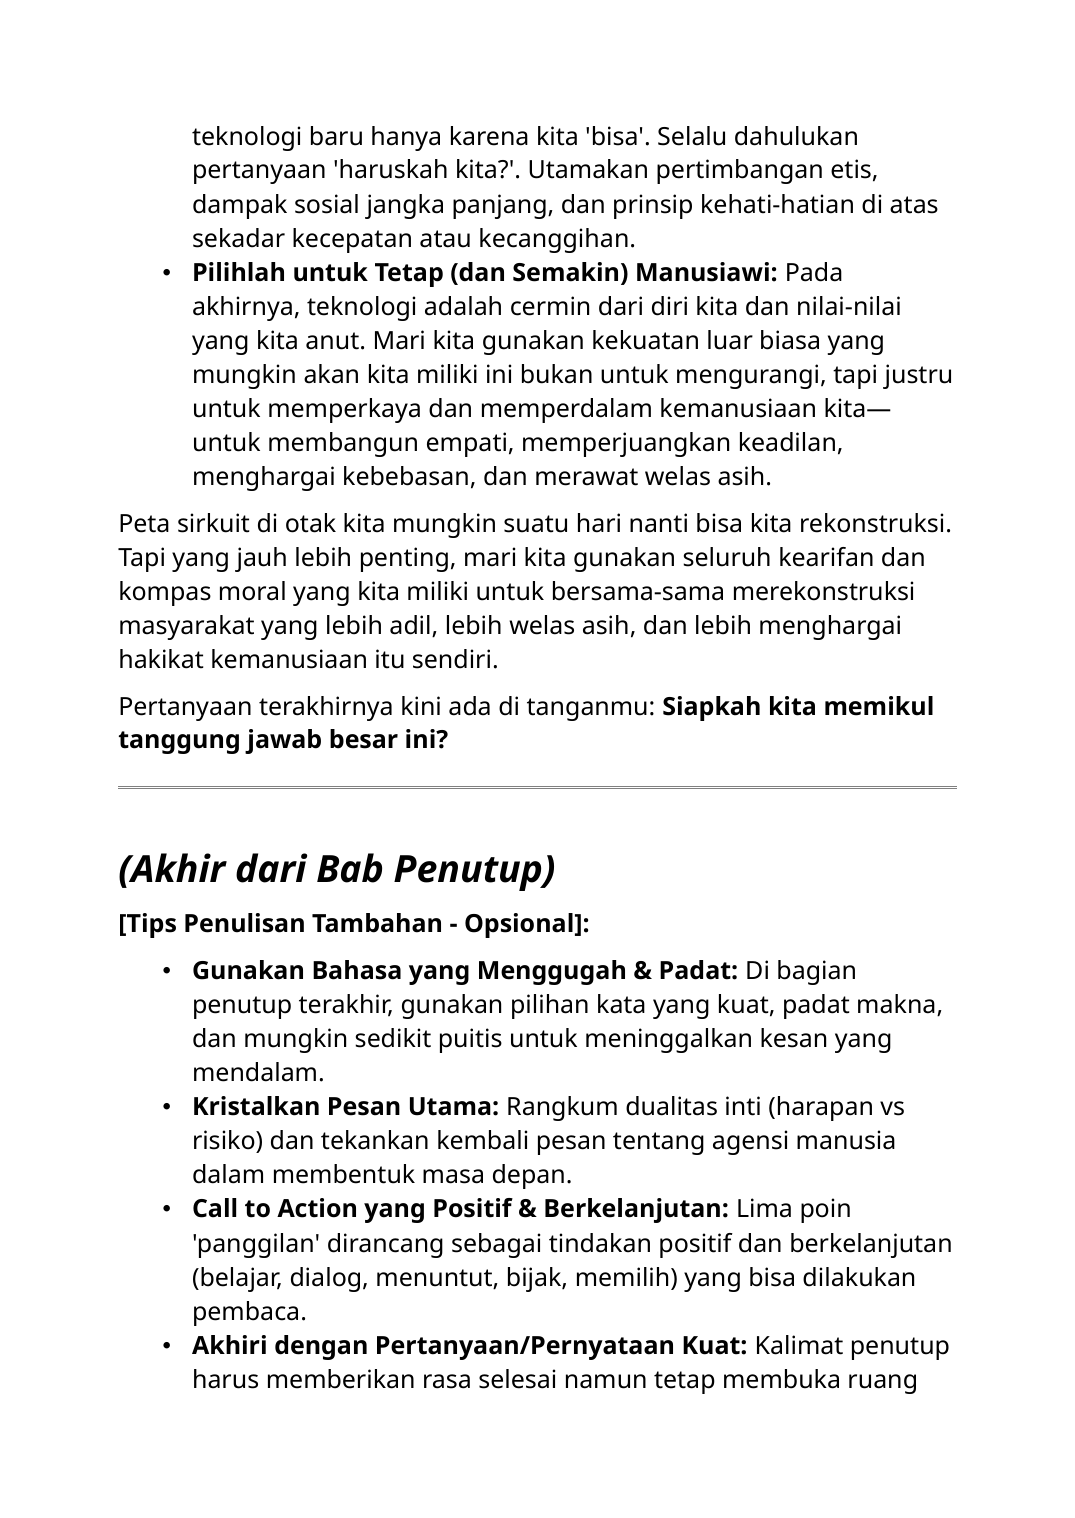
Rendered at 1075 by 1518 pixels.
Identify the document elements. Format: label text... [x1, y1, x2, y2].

list Gunakan Bahasa yang Menggugah & Padat: Di bagian penutup terakhir, gunakan pilihan kata yang kuat, padat makna, dan mungkin sedikit puitis untuk meninggalkan kesan yang mendalam. [162, 953, 957, 1089]
subtitle (Akhir dari Bab Penutup) [118, 843, 957, 894]
list teknologi baru hanya karena kita 'bisa'. Selalu dahulukan pertanyaan 'haruskah kita?'. Utamakan pertimbangan etis, dampak sosial jangka panjang, dan prinsip kehati-hatian di atas sekadar kecepatan atau kecanggihan. [162, 118, 957, 254]
list Call to Action yang Positif & Berkelanjutan: Lima poin 'panggilan' dirancang sebagai tindakan positif dan berkelanjutan (belajar, dialog, menuntut, bijak, memilih) yang bisa dilakukan pembaca. [162, 1191, 957, 1327]
text [Tips Penulisan Tambahan - Opsional]: [118, 906, 957, 940]
list Akhiri dengan Pertanyaan/Pernyataan Kuat: Kalimat penutup harus memberikan rasa selesai namun tetap membuka ruang [162, 1327, 957, 1396]
list Kristalkan Pesan Utama: Rangkum dualitas inti (harapan vs risiko) dan tekankan kembali pesan tentang agensi manusia dalam membentuk masa depan. [162, 1089, 957, 1191]
text Pertanyaan terakhirnya kini ada di tanganmu: Siapkah kita memikul tanggung jawab besar ini? [118, 688, 957, 756]
text Peta sirkuit di otak kita mungkin suatu hari nanti bisa kita rekonstruksi. Tapi yang jauh lebih penting, mari kita gunakan seluruh kearifan dan kompas moral yang kita miliki untuk bersama-sama merekonstruksi masyarakat yang lebih adil, lebih welas asih, dan lebih menghargai hakikat kemanusiaan itu sendiri. [118, 505, 957, 676]
list Pilihlah untuk Tetap (dan Semakin) Manusiawi: Pada akhirnya, teknologi adalah cermin dari diri kita dan nilai-nilai yang kita anut. Mari kita gunakan kekuatan luar biasa yang mungkin akan kita miliki ini bukan untuk mengurangi, tapi justru untuk memperkaya dan memperdalam kemanusiaan kita—untuk membangun empati, memperjuangkan keadilan, menghargai kebebasan, dan merawat welas asih. [162, 254, 957, 493]
